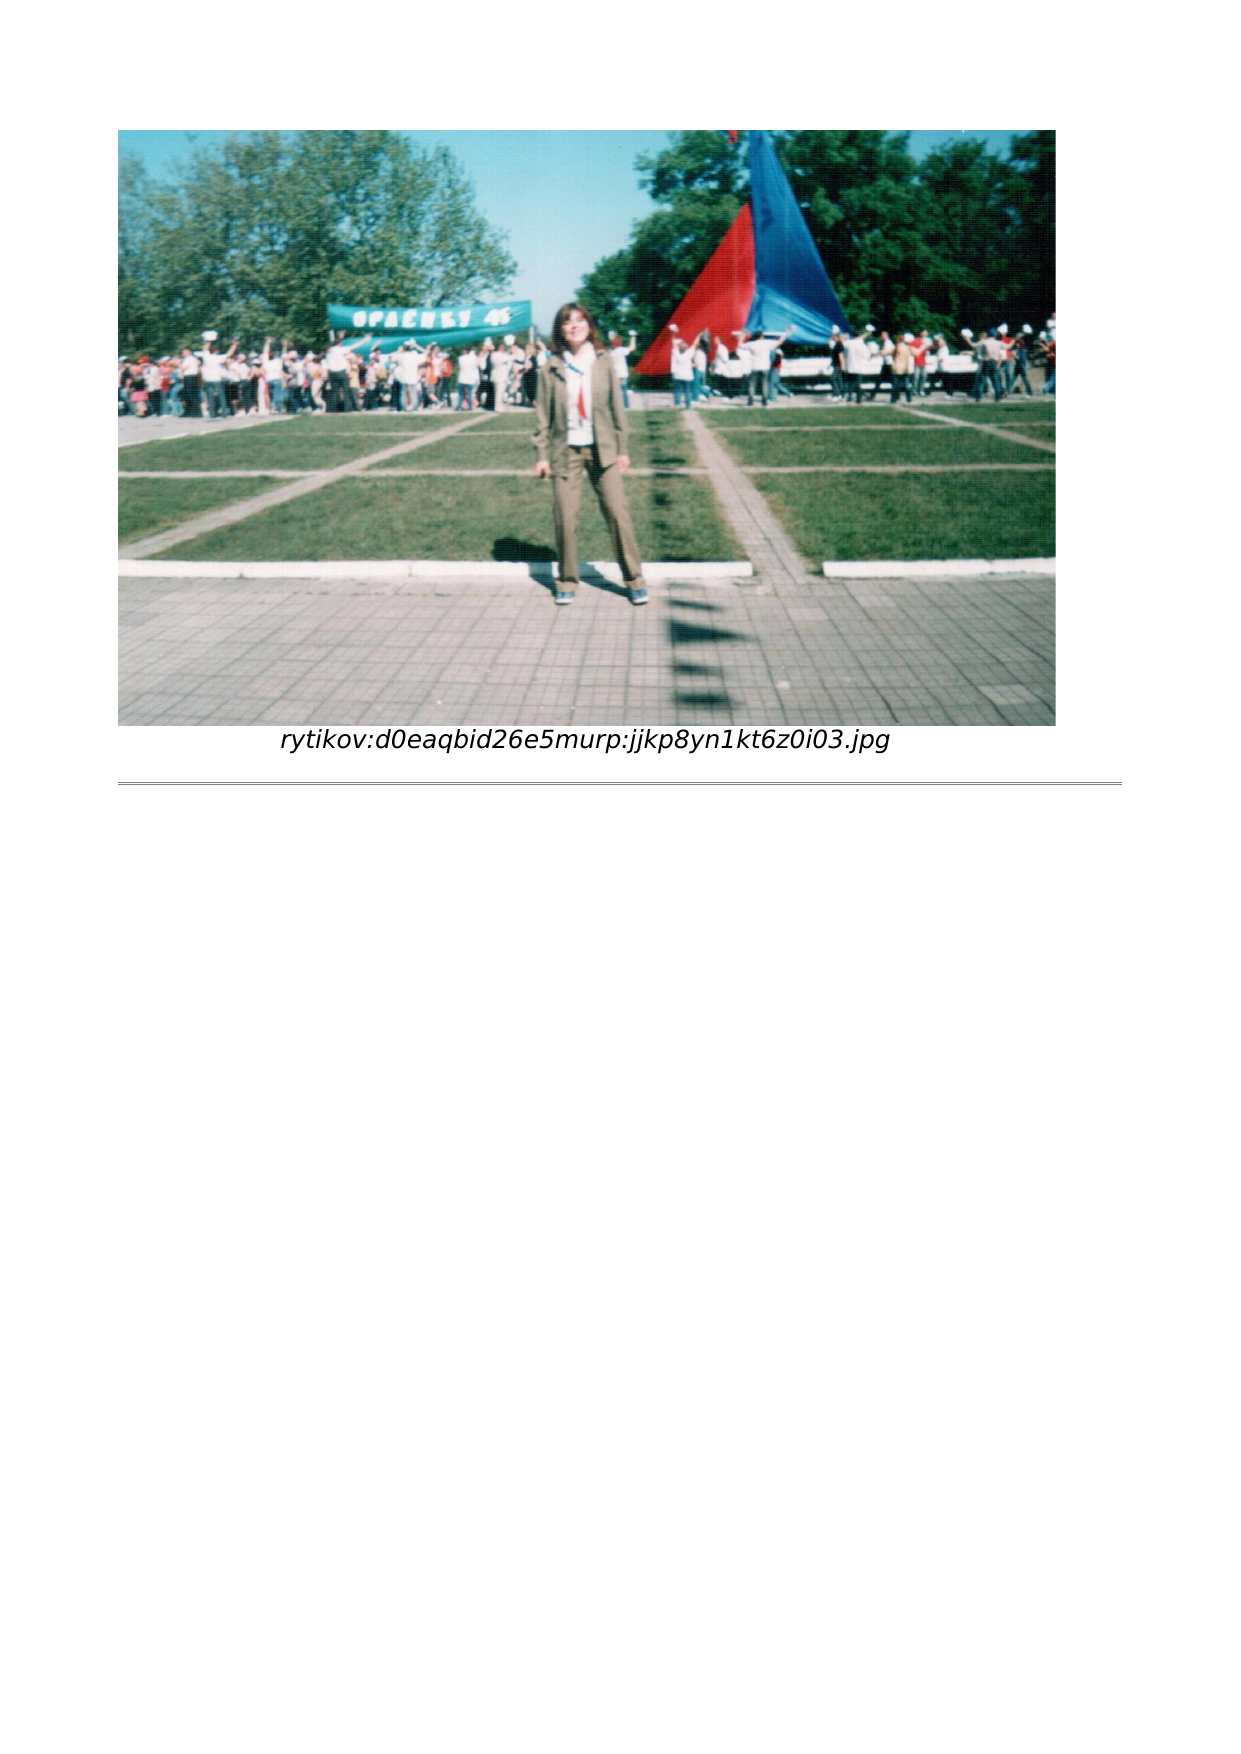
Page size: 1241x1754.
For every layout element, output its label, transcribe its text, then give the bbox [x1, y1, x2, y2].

picture [752, 134, 761, 168]
text rytikov:d0eaqbid26e5murp:jjkp8yn1kt6z0i03.jpg [118, 726, 1056, 755]
picture [118, 130, 1056, 726]
